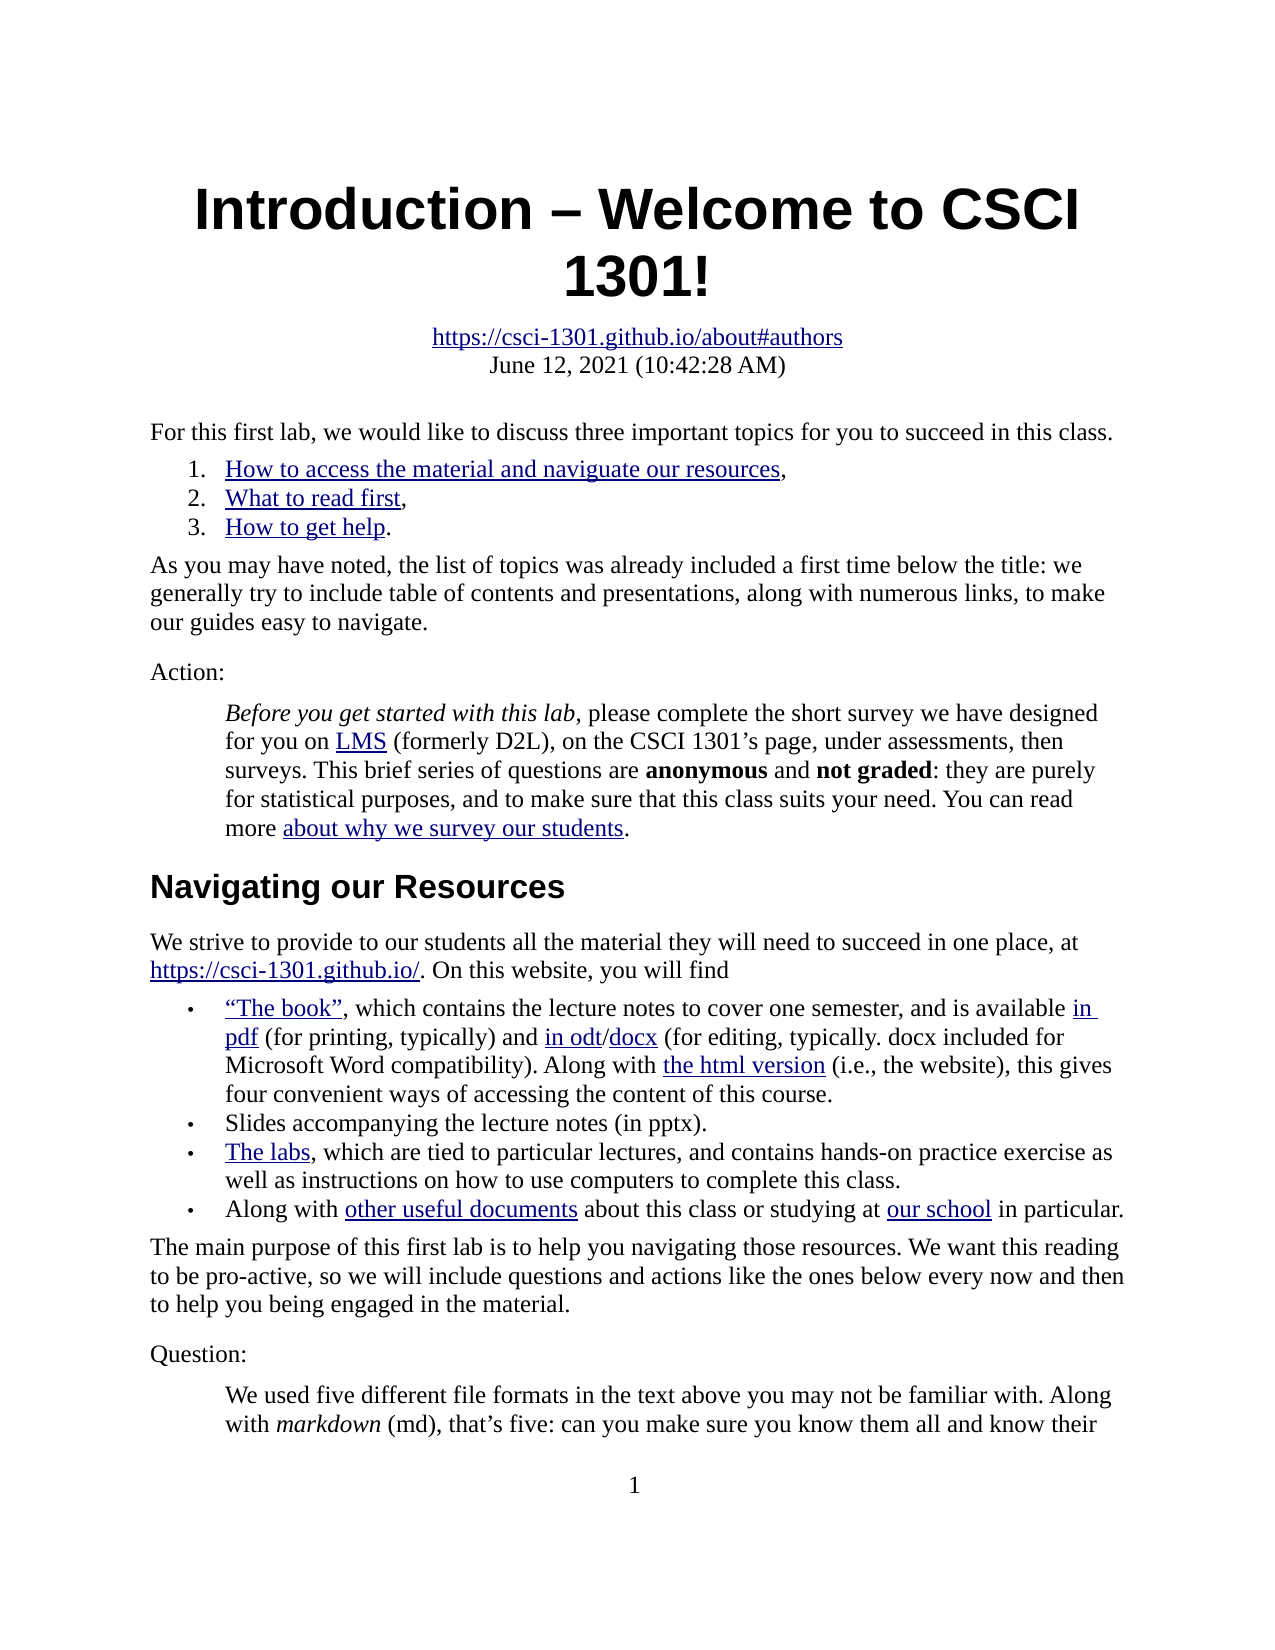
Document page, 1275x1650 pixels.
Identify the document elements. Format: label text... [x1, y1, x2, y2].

list Along with other useful documents about this class or studying at our school in particular. [187, 1194, 1125, 1223]
text We used five different file formats in the text above you may not be familiar with. Along with markdown (md), that’s five: can you make sure you know them all and know their [225, 1380, 1125, 1437]
text https://csci-1301.github.io/about#authors [150, 322, 1125, 350]
list What to read first, [187, 483, 1125, 512]
list How to access the material and naviguate our resources, [187, 454, 1125, 483]
list How to get help. [187, 512, 1125, 541]
text Action: [150, 657, 1125, 686]
text June 12, 2021 (10:42:28 AM) [150, 350, 1125, 379]
list The labs, which are tied to particular lectures, and contains hands-on practice exercise as well as instructions on how to use computers to complete this class. [187, 1137, 1125, 1194]
list “The book”, which contains the lecture notes to cover one semester, and is available in pdf (for printing, typically) and in odt/docx (for editing, typically. docx included for Microsoft Word compatibility). Along with the html version (i.e., the website), this gives four convenient ways of accessing the content of this course. [187, 993, 1125, 1108]
text We strive to provide to our students all the material they will need to succeed in one place, at https://csci-1301.github.io/. On this website, you will find [150, 927, 1125, 984]
list Slides accompanying the lecture notes (in pptx). [187, 1108, 1125, 1137]
subtitle Navigating our Resources [150, 866, 1125, 905]
text For this first lab, we would like to discuss three important topics for you to succeed in this class. [150, 417, 1125, 446]
text Question: [150, 1339, 1125, 1368]
text As you may have noted, the list of topics was already included a first time below the title: we generally try to include table of contents and presentations, along with numerous links, to make our guides easy to navigate. [150, 550, 1125, 636]
text The main purpose of this first lab is to help you navigating those resources. We want this reading to be pro-active, so we will include questions and actions like the ones below every now and then to help you being engaged in the material. [150, 1232, 1125, 1318]
title Introduction – Welcome to CSCI 1301! [150, 175, 1125, 309]
text Before you get started with this lab, please complete the short survey we have designed for you on LMS (formerly D2L), on the CSCI 1301’s page, under assessments, then surveys. This brief series of questions are anonymous and not graded: they are purely for statistical purposes, and to make sure that this class suits your need. You can read more about why we survey our students. [225, 698, 1125, 841]
